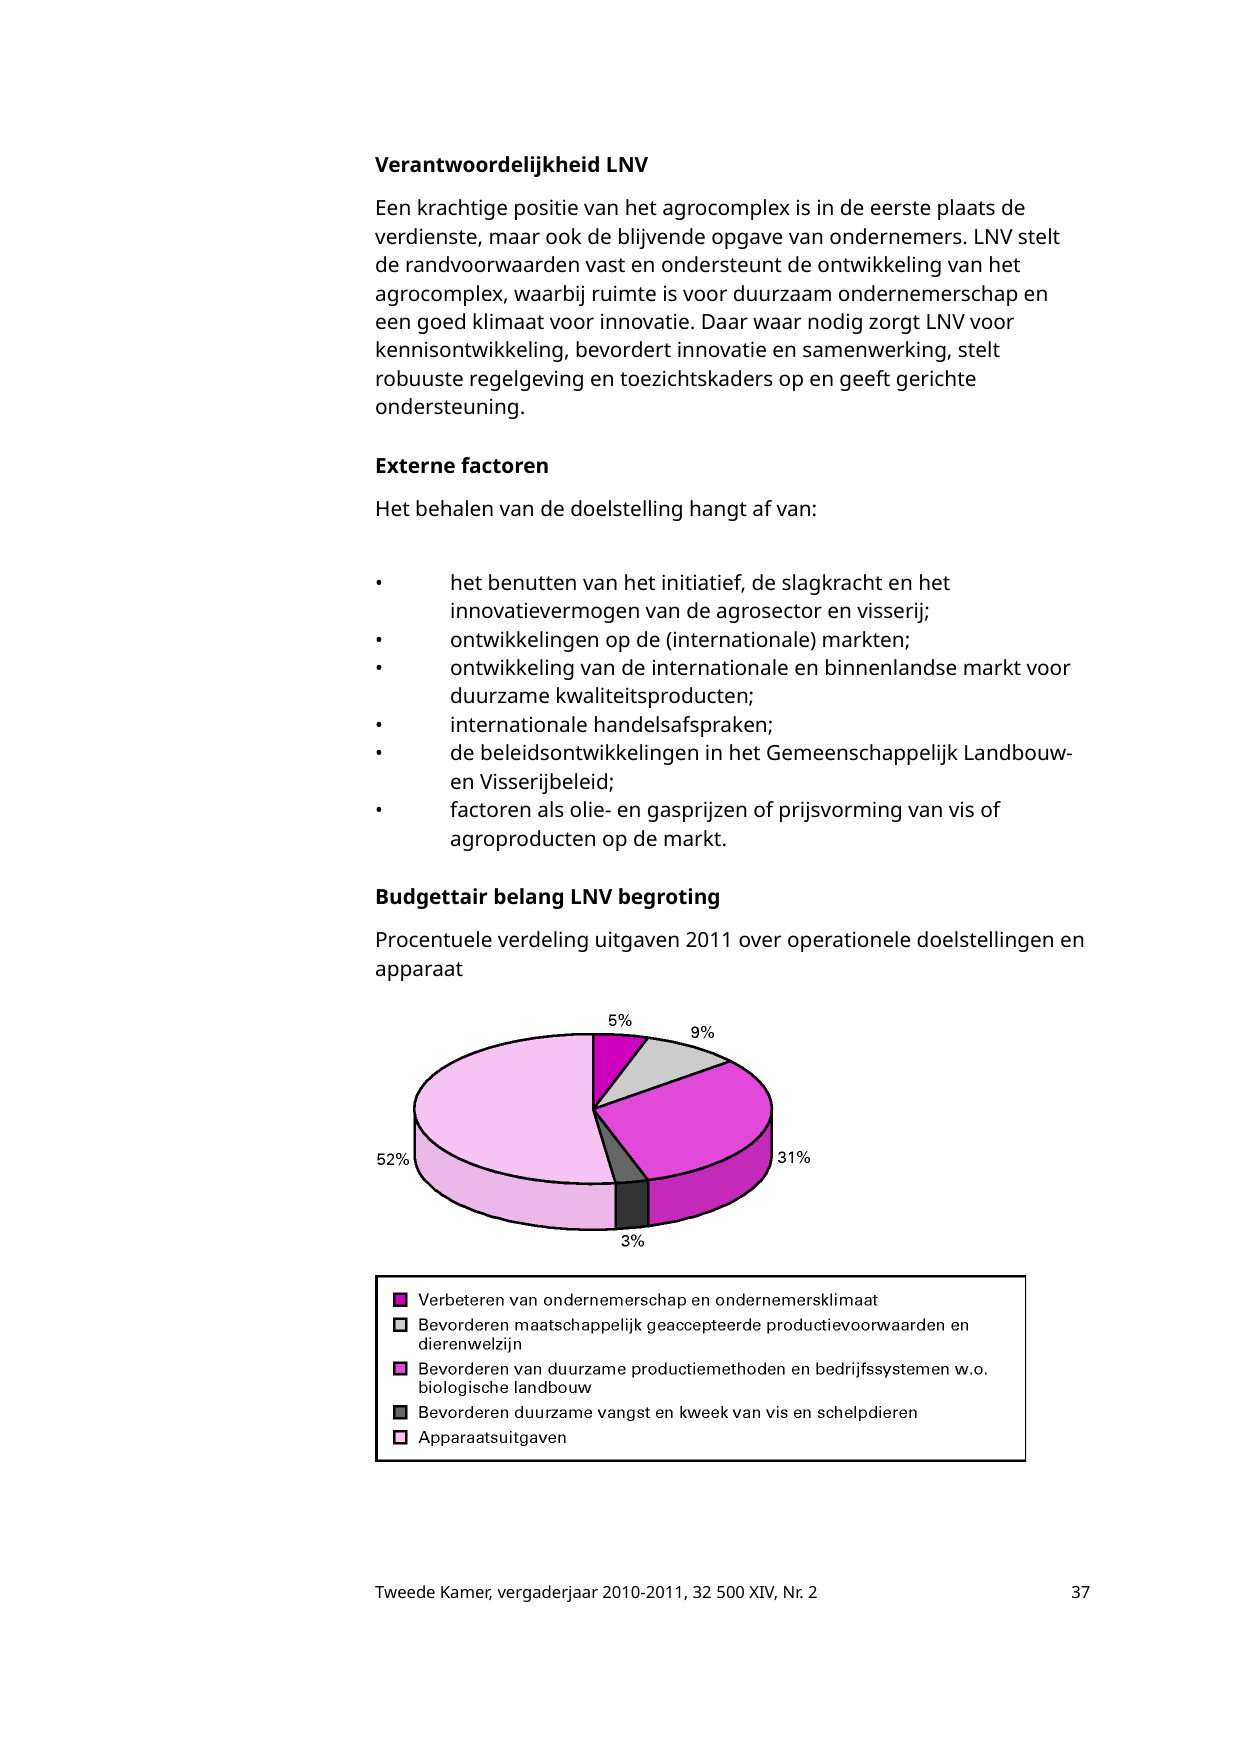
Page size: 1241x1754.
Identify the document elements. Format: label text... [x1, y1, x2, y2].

list factoren als olie- en gasprijzen of prijsvorming van vis of agroproducten op de markt. [375, 795, 1090, 852]
text Het behalen van de doelstelling hangt af van: [375, 494, 1090, 523]
text Budgettair belang LNV begroting [375, 882, 1090, 911]
text Externe factoren [375, 451, 1090, 479]
list ontwikkeling van de internationale en binnenlandse markt voor duurzame kwaliteitsproducten; [375, 653, 1090, 710]
list de beleidsontwikkelingen in het Gemeenschappelijk Landbouw- en Visserijbeleid; [375, 738, 1090, 795]
text Verantwoordelijkheid LNV [375, 150, 1090, 178]
picture [375, 1012, 1027, 1462]
list internationale handelsafspraken; [375, 710, 1090, 738]
text Procentuele verdeling uitgaven 2011 over operationele doelstellingen en apparaat [375, 926, 1090, 982]
list het benutten van het initiatief, de slagkracht en het innovatievermogen van de agrosector en visserij; [375, 568, 1090, 625]
list ontwikkelingen op de (internationale) markten; [375, 625, 1090, 653]
text Een krachtige positie van het agrocomplex is in de eerste plaats de verdienste, maar ook de blijvende opgave van ondernemers. LNV stelt de randvoorwaarden vast en ondersteunt de ontwikkeling van het agrocomplex, waarbij ruimte is voor duurzaam ondernemerschap en een goed klimaat voor innovatie. Daar waar nodig zorgt LNV voor kennisontwikkeling, bevordert innovatie en samenwerking, stelt robuuste regelgeving en toezichtskaders op en geeft gerichte ondersteuning. [375, 193, 1090, 421]
